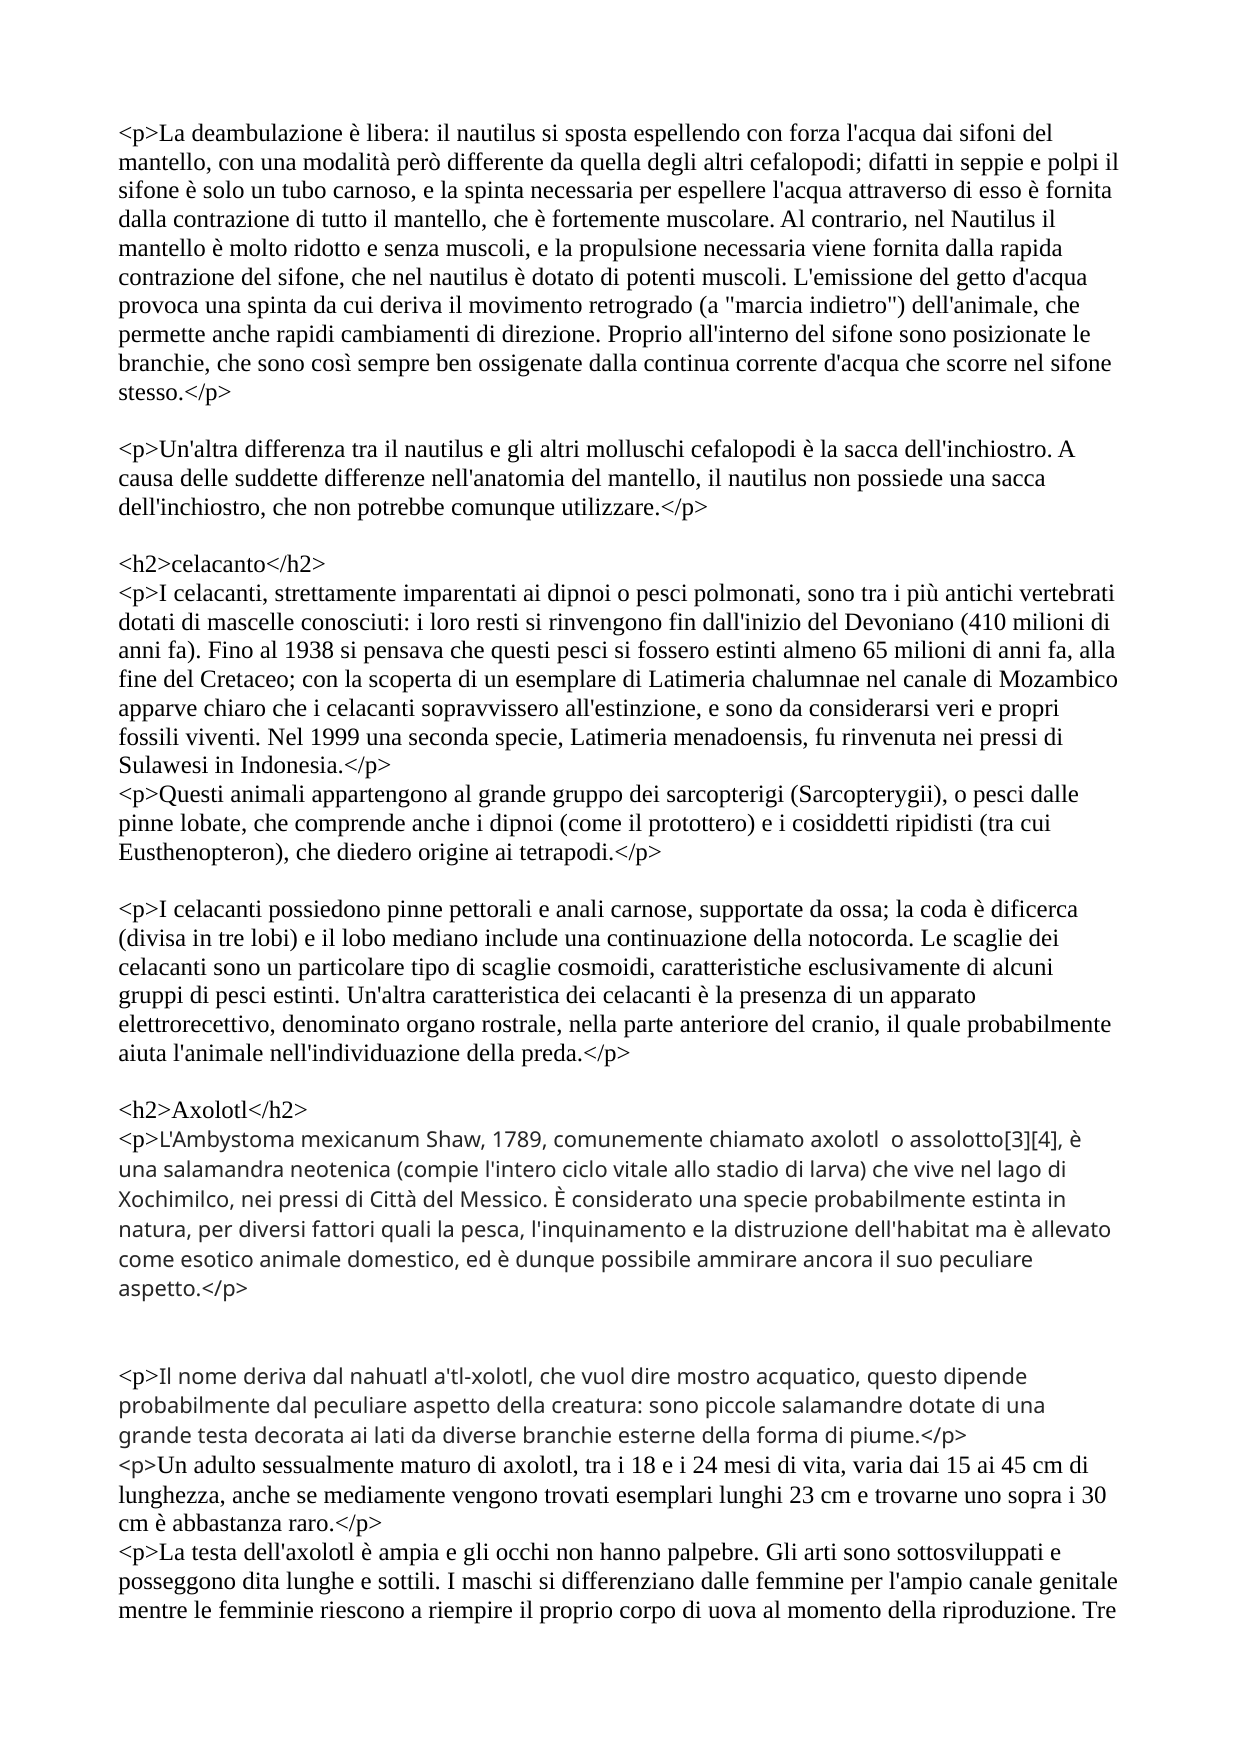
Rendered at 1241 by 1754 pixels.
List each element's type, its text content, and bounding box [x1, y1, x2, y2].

text <h2>Axolotl</h2> [118, 1096, 1122, 1124]
text <p>L'Ambystoma mexicanum Shaw, 1789, comunemente chiamato axolotl o assolotto[3][4], è una salamandra neotenica (compie l'intero ciclo vitale allo stadio di larva) che vive nel lago di Xochimilco, nei pressi di Città del Messico. È considerato una specie probabilmente estinta in natura, per diversi fattori quali la pesca, l'inquinamento e la distruzione dell'habitat ma è allevato come esotico animale domestico, ed è dunque possibile ammirare ancora il suo peculiare aspetto.</p> [118, 1124, 1122, 1303]
text <p>Questi animali appartengono al grande gruppo dei sarcopterigi (Sarcopterygii), o pesci dalle pinne lobate, che comprende anche i dipnoi (come il protottero) e i cosiddetti ripidisti (tra cui Eusthenopteron), che diedero origine ai tetrapodi.</p> [118, 779, 1122, 866]
text <p>I celacanti possiedono pinne pettorali e anali carnose, supportate da ossa; la coda è dificerca (divisa in tre lobi) e il lobo mediano include una continuazione della notocorda. Le scaglie dei celacanti sono un particolare tipo di scaglie cosmoidi, caratteristiche esclusivamente di alcuni gruppi di pesci estinti. Un'altra caratteristica dei celacanti è la presenza di un apparato elettrorecettivo, denominato organo rostrale, nella parte anteriore del cranio, il quale probabilmente aiuta l'animale nell'individuazione della preda.</p> [118, 894, 1122, 1067]
text <h2>celacanto</h2> [118, 549, 1122, 578]
text <p>Un'altra differenza tra il nautilus e gli altri molluschi cefalopodi è la sacca dell'inchiostro. A causa delle suddette differenze nell'anatomia del mantello, il nautilus non possiede una sacca dell'inchiostro, che non potrebbe comunque utilizzare.</p> [118, 434, 1122, 521]
text <p>Il nome deriva dal nahuatl a'tl-xolotl, che vuol dire mostro acquatico, questo dipende probabilmente dal peculiare aspetto della creatura: sono piccole salamandre dotate di una grande testa decorata ai lati da diverse branchie esterne della forma di piume.</p> [118, 1361, 1122, 1450]
text <p>La deambulazione è libera: il nautilus si sposta espellendo con forza l'acqua dai sifoni del mantello, con una modalità però differente da quella degli altri cefalopodi; difatti in seppie e polpi il sifone è solo un tubo carnoso, e la spinta necessaria per espellere l'acqua attraverso di esso è fornita dalla contrazione di tutto il mantello, che è fortemente muscolare. Al contrario, nel Nautilus il mantello è molto ridotto e senza muscoli, e la propulsione necessaria viene fornita dalla rapida contrazione del sifone, che nel nautilus è dotato di potenti muscoli. L'emissione del getto d'acqua provoca una spinta da cui deriva il movimento retrogrado (a "marcia indietro") dell'animale, che permette anche rapidi cambiamenti di direzione. Proprio all'interno del sifone sono posizionate le branchie, che sono così sempre ben ossigenate dalla continua corrente d'acqua che scorre nel sifone stesso.</p> [118, 118, 1122, 406]
text <p>Un adulto sessualmente maturo di axolotl, tra i 18 e i 24 mesi di vita, varia dai 15 ai 45 cm di lunghezza, anche se mediamente vengono trovati esemplari lunghi 23 cm e trovarne uno sopra i 30 cm è abbastanza raro.</p> [118, 1450, 1122, 1537]
text <p>La testa dell'axolotl è ampia e gli occhi non hanno palpebre. Gli arti sono sottosviluppati e posseggono dita lunghe e sottili. I maschi si differenziano dalle femmine per l'ampio canale genitale mentre le femminie riescono a riempire il proprio corpo di uova al momento della riproduzione. Tre [118, 1537, 1122, 1623]
text <p>I celacanti, strettamente imparentati ai dipnoi o pesci polmonati, sono tra i più antichi vertebrati dotati di mascelle conosciuti: i loro resti si rinvengono fin dall'inizio del Devoniano (410 milioni di anni fa). Fino al 1938 si pensava che questi pesci si fossero estinti almeno 65 milioni di anni fa, alla fine del Cretaceo; con la scoperta di un esemplare di Latimeria chalumnae nel canale di Mozambico apparve chiaro che i celacanti sopravvissero all'estinzione, e sono da considerarsi veri e propri fossili viventi. Nel 1999 una seconda specie, Latimeria menadoensis, fu rinvenuta nei pressi di Sulawesi in Indonesia.</p> [118, 578, 1122, 779]
